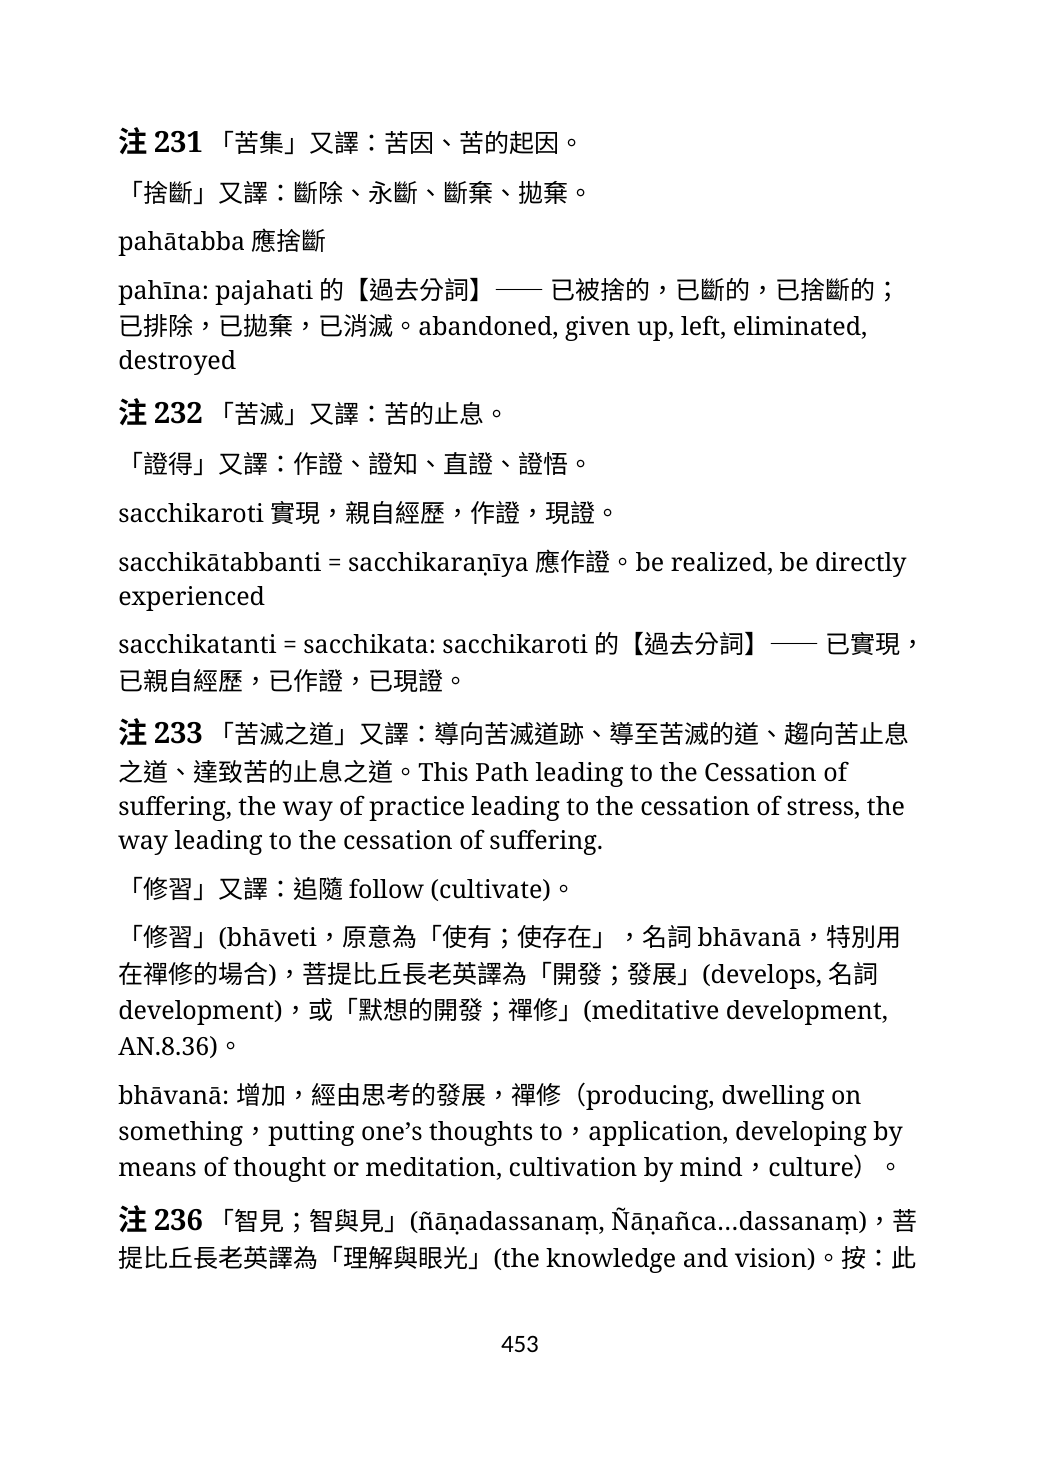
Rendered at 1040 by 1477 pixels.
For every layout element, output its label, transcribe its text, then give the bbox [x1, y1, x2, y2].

text bhāvanā: 增加，經由思考的發展，禪修（producing, dwelling on something，putting one’s thoughts to，application, developing by means of thought or meditation, cultivation by mind，culture）。 [118, 1075, 921, 1184]
text sacchikatanti = sacchikata: sacchikaroti 的【過去分詞】—— 已實現，已親自經歷，已作證，已現證。 [118, 625, 921, 697]
text 「修習」(bhāveti，原意為「使有；使存在」，名詞 bhāvanā，特別用在禪修的場合)，菩提比丘長老英譯為「開發；發展」(develops, 名詞development)，或「默想的開發；禪修」(meditative development, AN.8.36)。 [118, 918, 921, 1063]
text 注 236 「智見；智與見」(ñāṇadassanaṃ, Ñāṇañca…dassanaṃ)，菩提比丘長老英譯為「理解與眼光」(the knowledge and vision)。按：此 [118, 1197, 921, 1275]
text 「證得」又譯：作證、證知、直證、證悟。 [118, 444, 921, 481]
text pahātabba 應捨斷 [118, 222, 921, 258]
text 「捨斷」又譯：斷除、永斷、斷棄、拋棄。 [118, 173, 921, 209]
text 「修習」又譯：追隨 follow (cultivate)。 [118, 869, 921, 905]
text 注 232 「苦滅」又譯：苦的止息。 [118, 389, 921, 432]
text sacchikātabbanti = sacchikaraṇīya 應作證。be realized, be directly experienced [118, 542, 921, 612]
text sacchikaroti 實現，親自經歷，作證，現證。 [118, 493, 921, 529]
text pahīna: pajahati 的【過去分詞】—— 已被捨的，已斷的，已捨斷的；已排除，已拋棄，已消滅。abandoned, given up, left, eliminated, destroyed [118, 271, 921, 377]
text 注 231 「苦集」又譯：苦因、苦的起因。 [118, 118, 921, 161]
text 注 233 「苦滅之道」又譯：導向苦滅道跡、導至苦滅的道、趨向苦止息之道、達致苦的止息之道。This Path leading to the Cessation of suffering, the way of practice leading to the cessation of stress, the way leading to the cessation of suffering. [118, 710, 921, 857]
